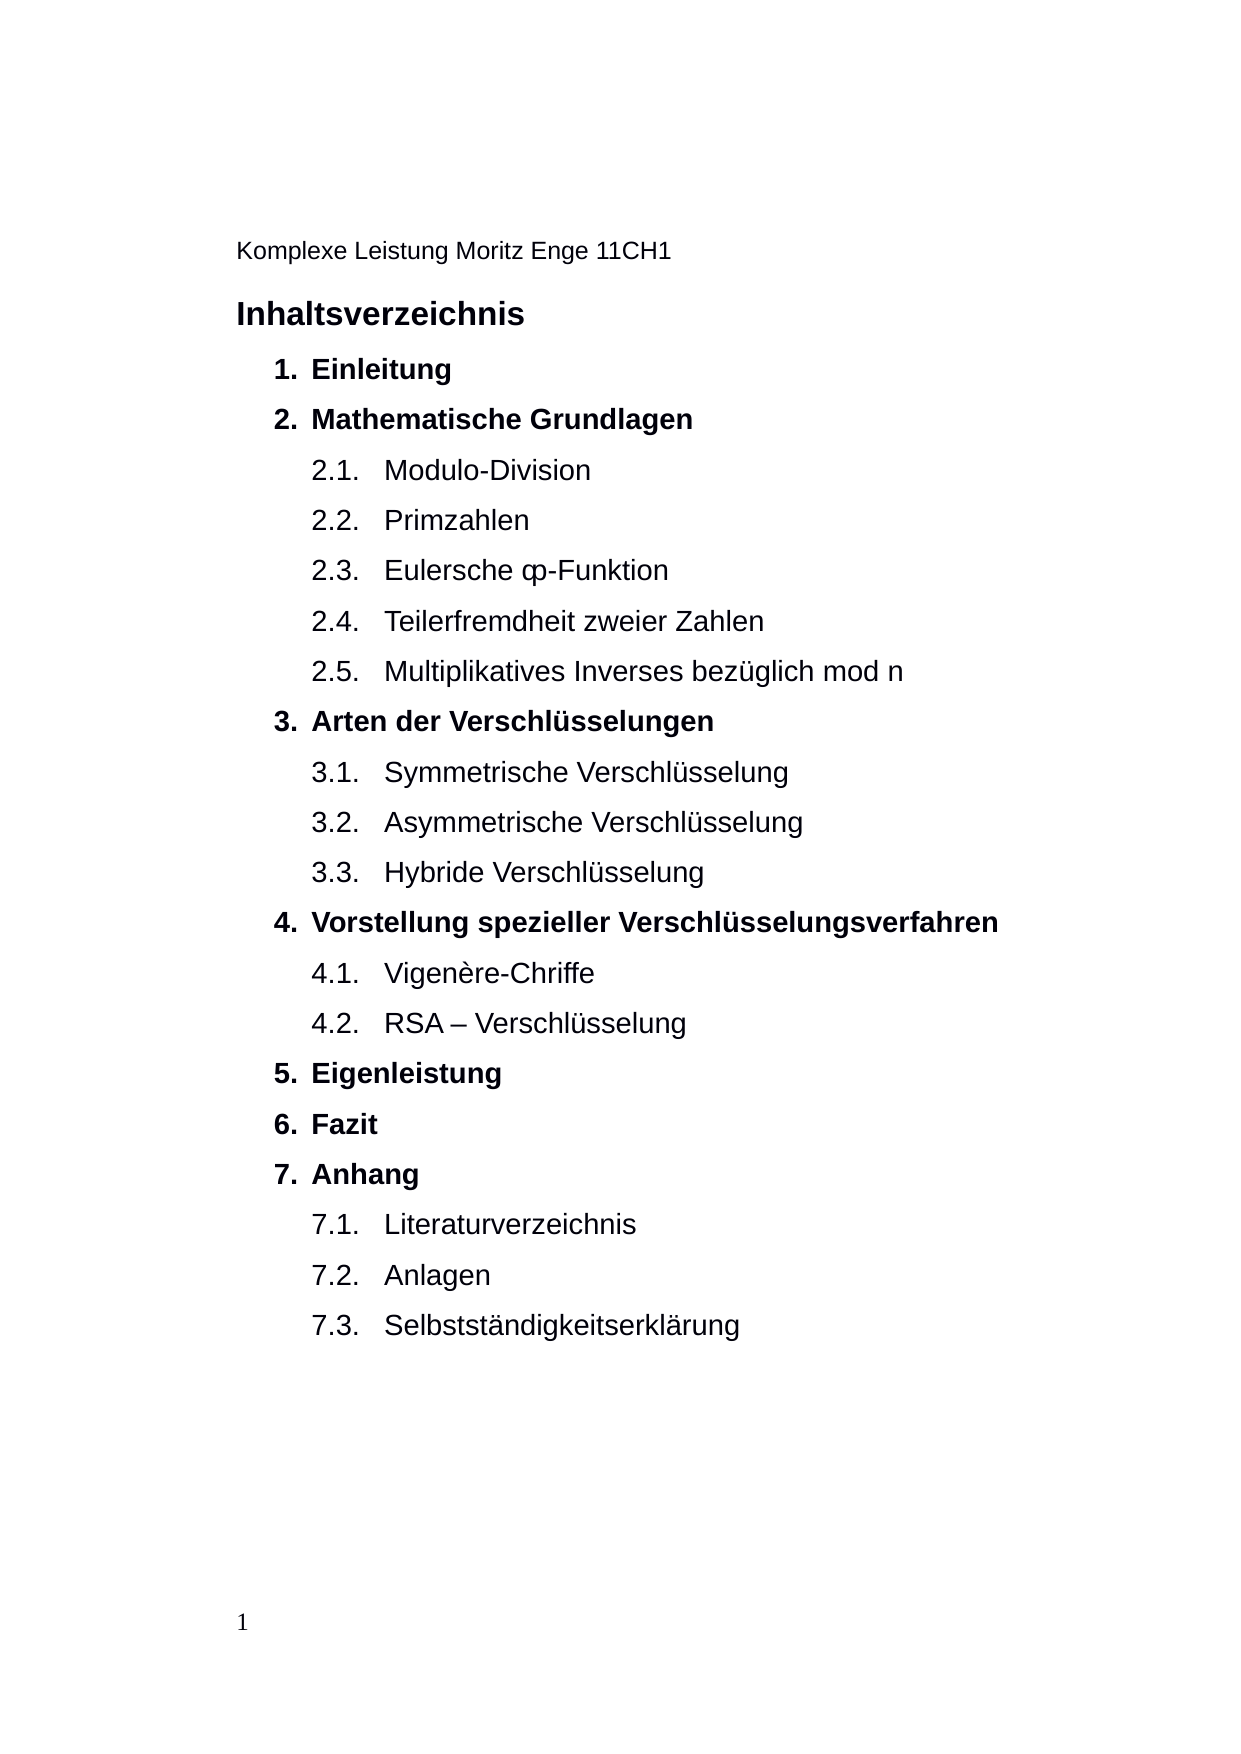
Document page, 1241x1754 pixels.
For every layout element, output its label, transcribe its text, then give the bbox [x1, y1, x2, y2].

list Eulersche ȹ-Funktion [311, 553, 1122, 587]
list Teilerfremdheit zweier Zahlen [311, 604, 1122, 637]
list Multiplikatives Inverses bezüglich mod n [311, 654, 1122, 687]
list Asymmetrische Verschlüsselung [311, 805, 1122, 838]
list Symmetrische Verschlüsselung [311, 754, 1122, 788]
text Inhaltsverzeichnis [236, 294, 1122, 333]
list Hybride Verschlüsselung [311, 855, 1122, 889]
list Einleitung [274, 352, 1122, 386]
list Literaturverzeichnis [311, 1207, 1122, 1241]
list RSA – Verschlüsselung [311, 1006, 1122, 1040]
list Anlagen [311, 1258, 1122, 1291]
list Modulo-Division [311, 453, 1122, 486]
list Arten der Verschlüsselungen [274, 704, 1122, 738]
list Vigenère-Chriffe [311, 956, 1122, 989]
list Anhang [274, 1157, 1122, 1191]
list Eigenleistung [274, 1056, 1122, 1090]
list Primzahlen [311, 503, 1122, 537]
list Vorstellung spezieller Verschlüsselungsverfahren [274, 906, 1122, 939]
list Mathematische Grundlagen [274, 402, 1122, 436]
list Selbstständigkeitserklärung [311, 1308, 1122, 1342]
list Fazit [274, 1107, 1122, 1140]
